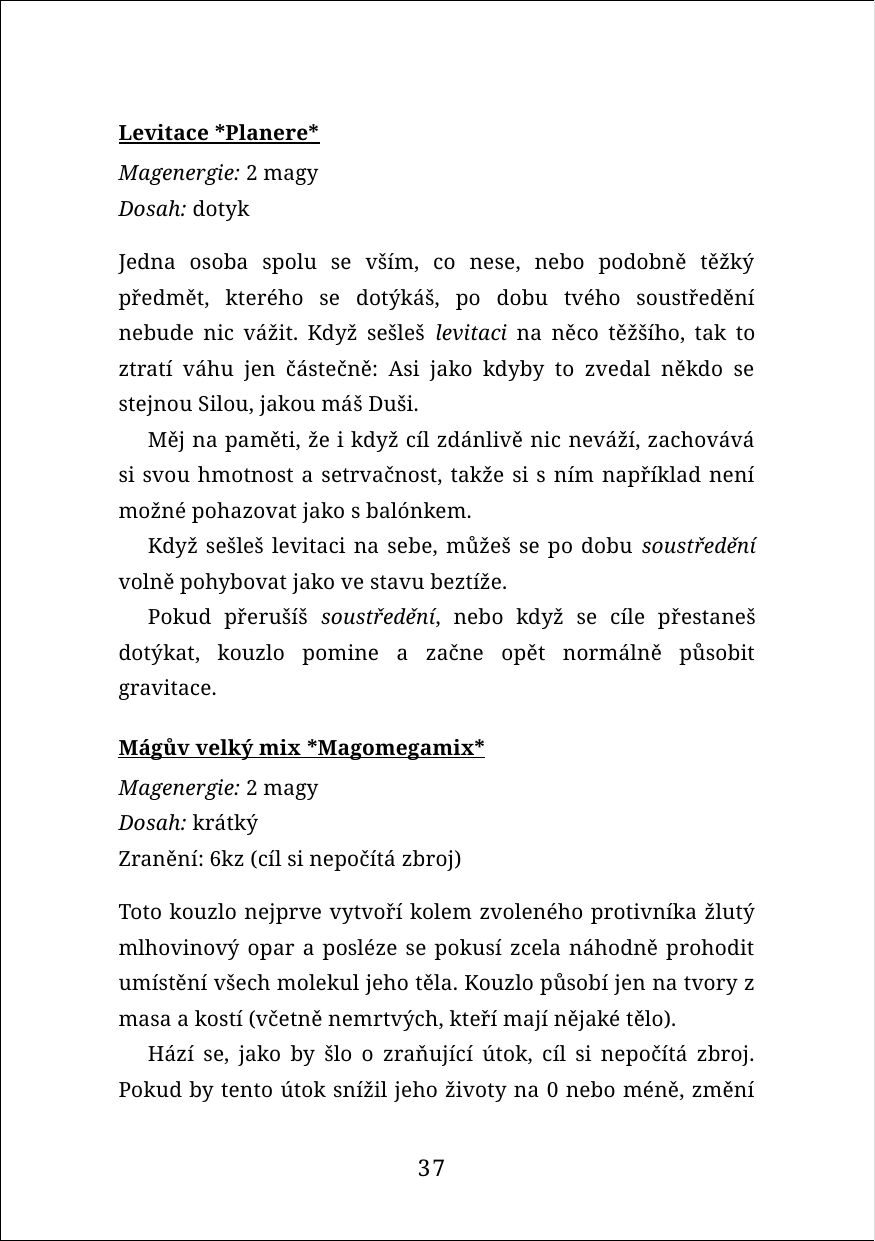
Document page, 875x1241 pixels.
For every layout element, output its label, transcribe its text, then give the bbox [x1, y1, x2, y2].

text Jedna osoba spolu se vším, co nese, nebo podobně těžký předmět, kterého se dotýkáš, po dobu tvého soustředění nebude nic vážit. Když sešleš levitaci na něco těžšího, tak to ztratí váhu jen částečně: Asi jako kdyby to zvedal někdo se stejnou Silou, jakou máš Duši. Měj na paměti, že i když cíl zdánlivě nic neváží, zachovává si svou hmotnost a setrvačnost, takže si s ním například není možné pohazovat jako s balónkem. Když sešleš levitaci na sebe, můžeš se po dobu soustředění volně pohybovat jako ve stavu beztíže. Pokud přerušíš soustředění, nebo když se cíle přestaneš dotýkat, kouzlo pomine a začne opět normálně působit gravitace. [118, 247, 756, 702]
text Magenergie: 2 magy Dosah: krátký Zranění: 6kz (cíl si nepočítá zbroj) [118, 773, 756, 872]
subtitle Mágův velký mix *Magomegamix* [118, 733, 756, 761]
subtitle Levitace *Planere* [118, 118, 756, 147]
text Magenergie: 2 magy Dosah: dotyk [118, 158, 756, 222]
text Toto kouzlo nejprve vytvoří kolem zvoleného protivníka žlutý mlhovinový opar a posléze se pokusí zcela náhodně prohodit umístění všech molekul jeho těla. Kouzlo působí jen na tvory z masa a kostí (včetně nemrtvých, kteří mají nějaké tělo). Hází se, jako by šlo o zraňující útok, cíl si nepočítá zbroj. Pokud by tento útok snížil jeho životy na 0 nebo méně, změní [118, 897, 756, 1103]
